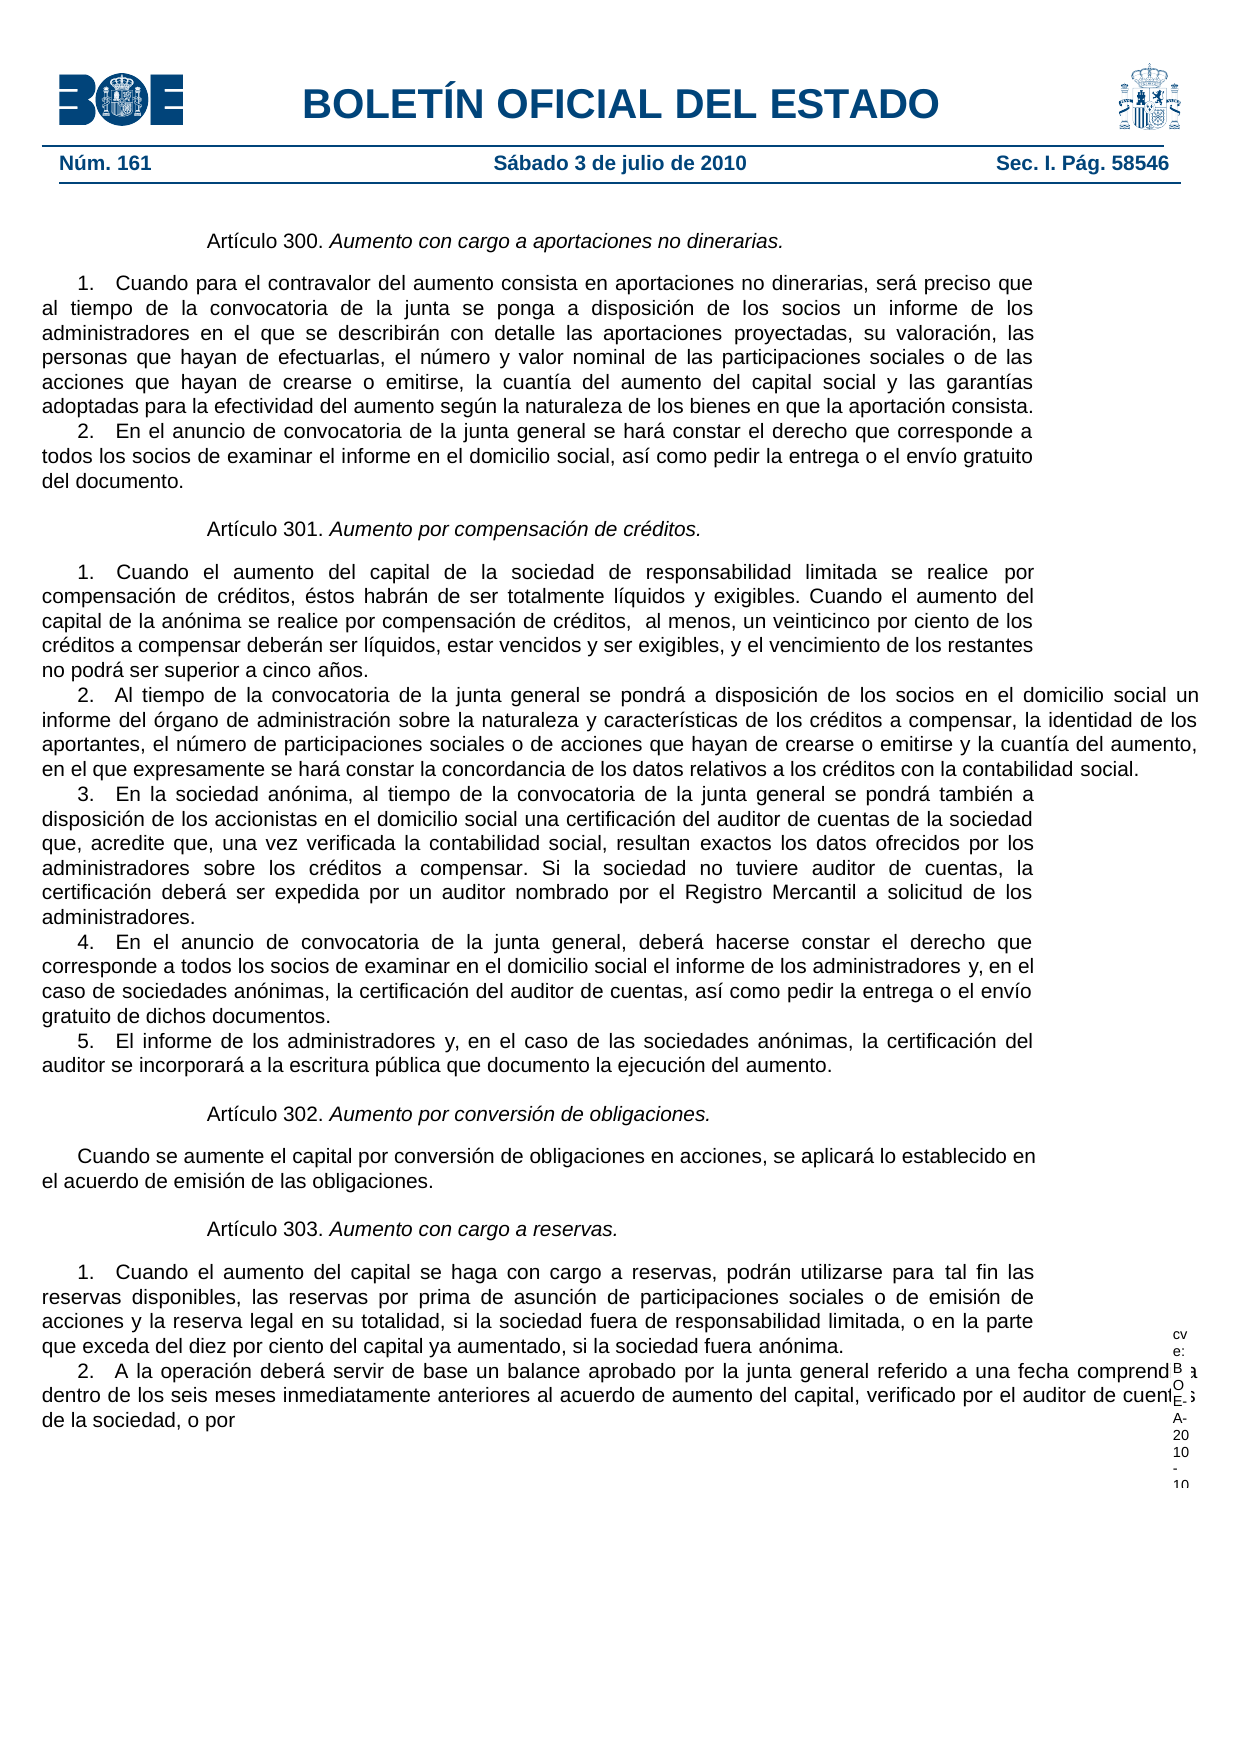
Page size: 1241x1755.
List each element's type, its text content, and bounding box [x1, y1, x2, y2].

subtitle Núm. 161 Sábado 3 de julio de 2010 Sec. I. Pág. 58546 [59, 151, 1199, 175]
list cve: BOE-A-2010-10544 [1173, 1326, 1191, 1487]
list Cuando para el contravalor del aumento consista en aportaciones no dinerarias, será preciso que al tiempo de la convocatoria de la junta se ponga a disposición de los socios un informe de los administradores en el que se describirán con detalle las aportaciones proyectadas, su valoración, las personas que hayan de efectuarlas, el número y valor nominal de las participaciones sociales o de las acciones que hayan de crearse o emitirse, la cuantía del aumento del capital social y las garantías adoptadas para la efectividad del aumento según la naturaleza de los bienes en que la aportación consista. [42, 271, 1034, 418]
list Cuando el aumento del capital de la sociedad de responsabilidad limitada se realice por compensación de créditos, éstos habrán de ser totalmente líquidos y exigibles. Cuando el aumento del capital de la anónima se realice por compensación de créditos, al menos, un veinticinco por ciento de los créditos a compensar deberán ser líquidos, estar vencidos y ser exigibles, y el vencimiento de los restantes no podrá ser superior a cinco años. [42, 559, 1034, 682]
list En la sociedad anónima, al tiempo de la convocatoria de la junta general se pondrá también a disposición de los accionistas en el domicilio social una certificación del auditor de cuentas de la sociedad que, acredite que, una vez verificada la contabilidad social, resultan exactos los datos ofrecidos por los administradores sobre los créditos a compensar. Si la sociedad no tuviere auditor de cuentas, la certificación deberá ser expedida por un auditor nombrado por el Registro Mercantil a solicitud de los administradores. [42, 782, 1034, 929]
list Cuando el aumento del capital se haga con cargo a reservas, podrán utilizarse para tal fin las reservas disponibles, las reservas por prima de asunción de participaciones sociales o de emisión de acciones y la reserva legal en su totalidad, si la sociedad fuera de responsabilidad limitada, o en la parte que exceda del diez por ciento del capital ya aumentado, si la sociedad fuera anónima. [42, 1260, 1034, 1358]
list En el anuncio de convocatoria de la junta general se hará constar el derecho que corresponde a todos los socios de examinar el informe en el domicilio social, así como pedir la entrega o el envío gratuito del documento. [42, 419, 1034, 492]
text Artículo 300. Aumento con cargo a aportaciones no dinerarias. [207, 228, 1199, 252]
text Artículo 302. Aumento por conversión de obligaciones. [207, 1102, 1199, 1126]
text Cuando se aumente el capital por conversión de obligaciones en acciones, se aplicará lo establecido en el acuerdo de emisión de las obligaciones. [42, 1144, 1042, 1193]
list En el anuncio de convocatoria de la junta general, deberá hacerse constar el derecho que corresponde a todos los socios de examinar en el domicilio social el informe de los administradores y, en el caso de sociedades anónimas, la certificación del auditor de cuentas, así como pedir la entrega o el envío gratuito de dichos documentos. [42, 930, 1034, 1027]
list Al tiempo de la convocatoria de la junta general se pondrá a disposición de los socios en el domicilio social un informe del órgano de administración sobre la naturaleza y características de los créditos a compensar, la identidad de los aportantes, el número de participaciones sociales o de acciones que hayan de crearse o emitirse y la cuantía del aumento, en el que expresamente se hará constar la concordancia de los datos relativos a los créditos con la contabilidad social. [42, 683, 1199, 781]
list El informe de los administradores y, en el caso de las sociedades anónimas, la certificación del auditor se incorporará a la escritura pública que documento la ejecución del aumento. [42, 1028, 1034, 1077]
text Artículo 303. Aumento con cargo a reservas. [207, 1217, 1199, 1241]
list A la operación deberá servir de base un balance aprobado por la junta general referido a una fecha comprendida dentro de los seis meses inmediatamente anteriores al acuerdo de aumento del capital, verificado por el auditor de cuentas de la sociedad, o por [42, 1359, 1171, 1432]
text Artículo 301. Aumento por compensación de créditos. [207, 517, 1199, 541]
